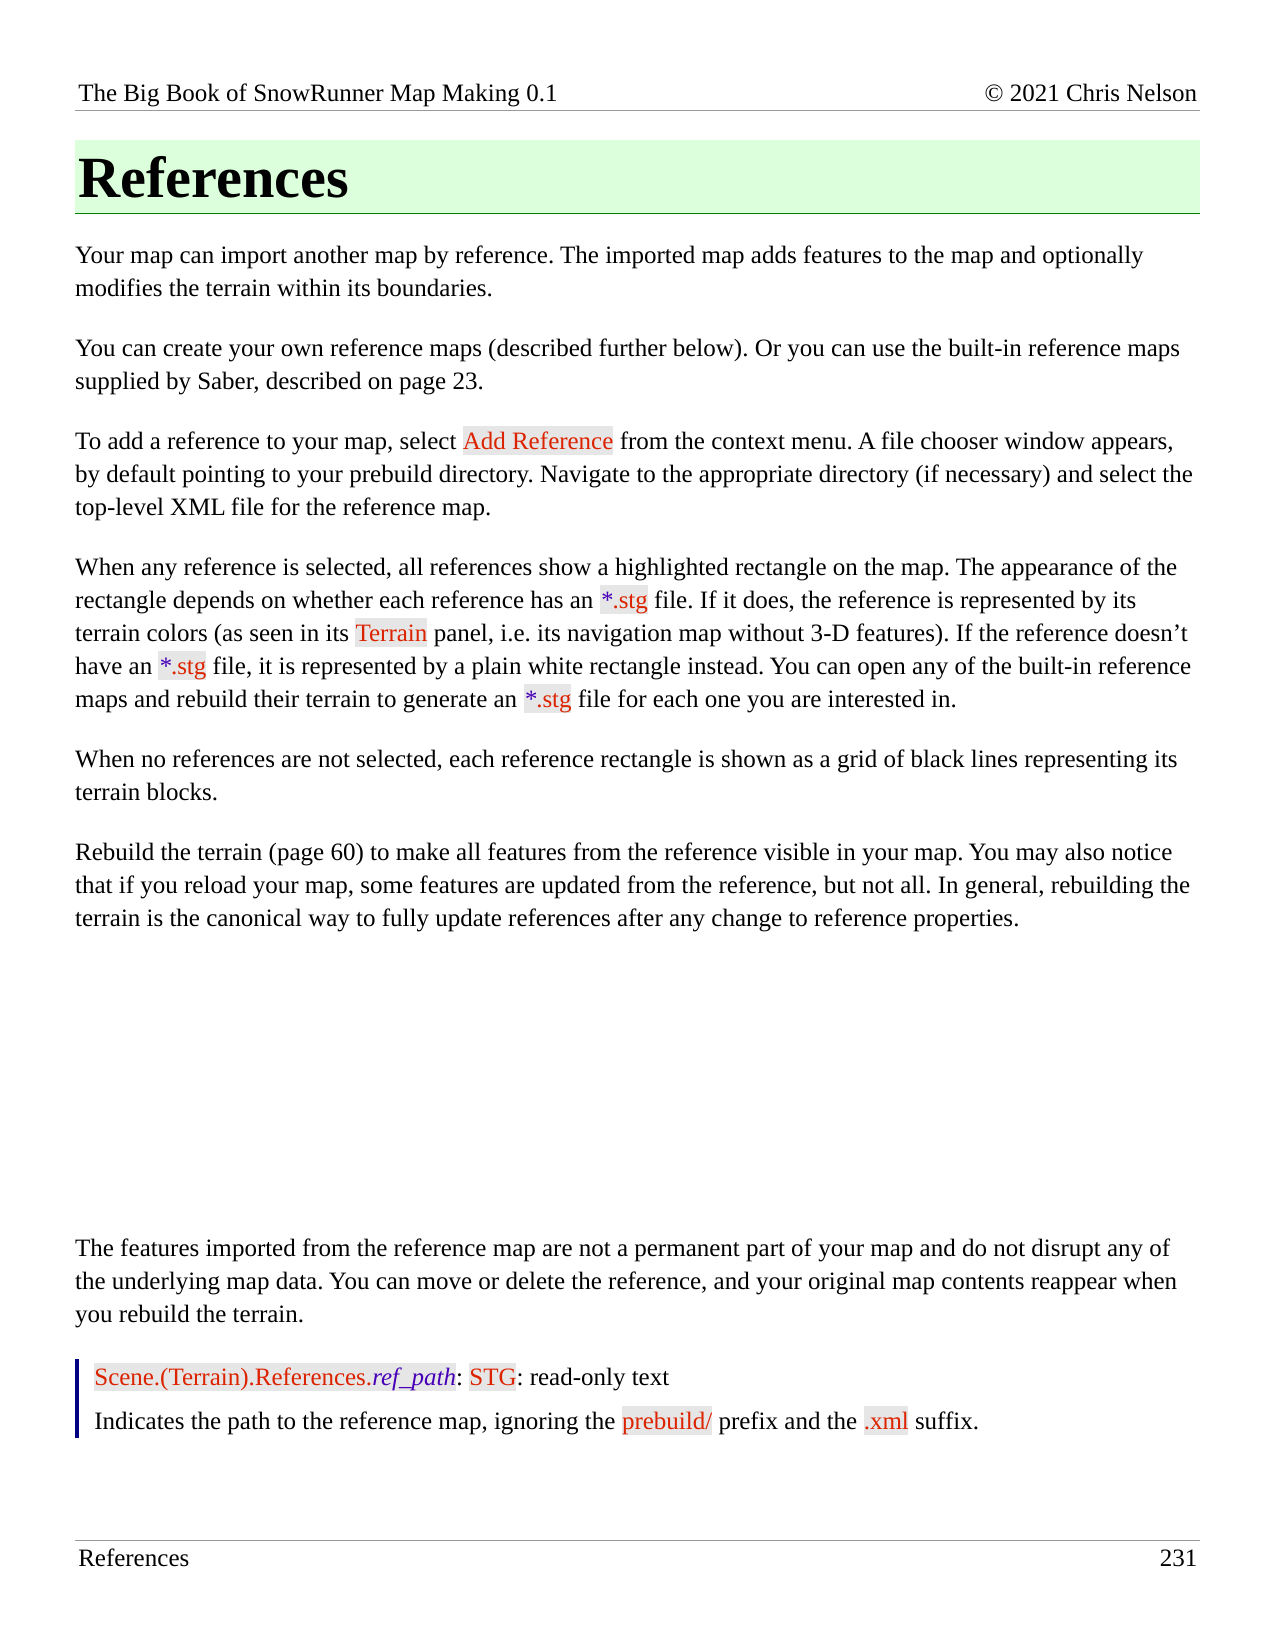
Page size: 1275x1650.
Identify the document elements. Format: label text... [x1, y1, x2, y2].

text The features imported from the reference map are not a permanent part of your map and do not disrupt any of the underlying map data. You can move or delete the reference, and your original map contents reappear when you rebuild the terrain. [75, 1233, 1200, 1328]
text To add a reference to your map, select Add Reference from the context menu. A file chooser window appears, by default pointing to your prebuild directory. Navigate to the appropriate directory (if necessary) and select the top-level XML file for the reference map. [75, 426, 1200, 521]
text Your map can import another map by reference. The imported map adds features to the map and optionally modifies the terrain within its boundaries. [75, 240, 1200, 302]
text When no references are not selected, each reference rectangle is shown as a grid of black lines representing its terrain blocks. [75, 744, 1200, 806]
text Scene.(Terrain).References.ref_path: STG: read-only text [79, 1359, 1200, 1391]
text Indicates the path to the reference map, ignoring the prebuild/ prefix and the .xml suffix. [79, 1403, 1200, 1438]
text When any reference is selected, all references show a highlighted rectangle on the map. The appearance of the rectangle depends on whether each reference has an *.stg file. If it does, the reference is represented by its terrain colors (as seen in its Terrain panel, i.e. its navigation map without 3‑D features). If the reference doesn’t have an *.stg file, it is represented by a plain white rectangle instead. You can open any of the built-in reference maps and rebuild their terrain to generate an *.stg file for each one you are interested in. [75, 552, 1200, 713]
text You can create your own reference maps (described further below). Or you can use the built-in reference maps supplied by Saber, described on page 23. [75, 333, 1200, 395]
text Rebuild the terrain (page 60) to make all features from the reference visible in your map. You may also notice that if you reload your map, some features are updated from the reference, but not all. In general, rebuilding the terrain is the canonical way to fully update references after any change to reference properties. [75, 837, 1200, 932]
subtitle References [75, 140, 1200, 213]
